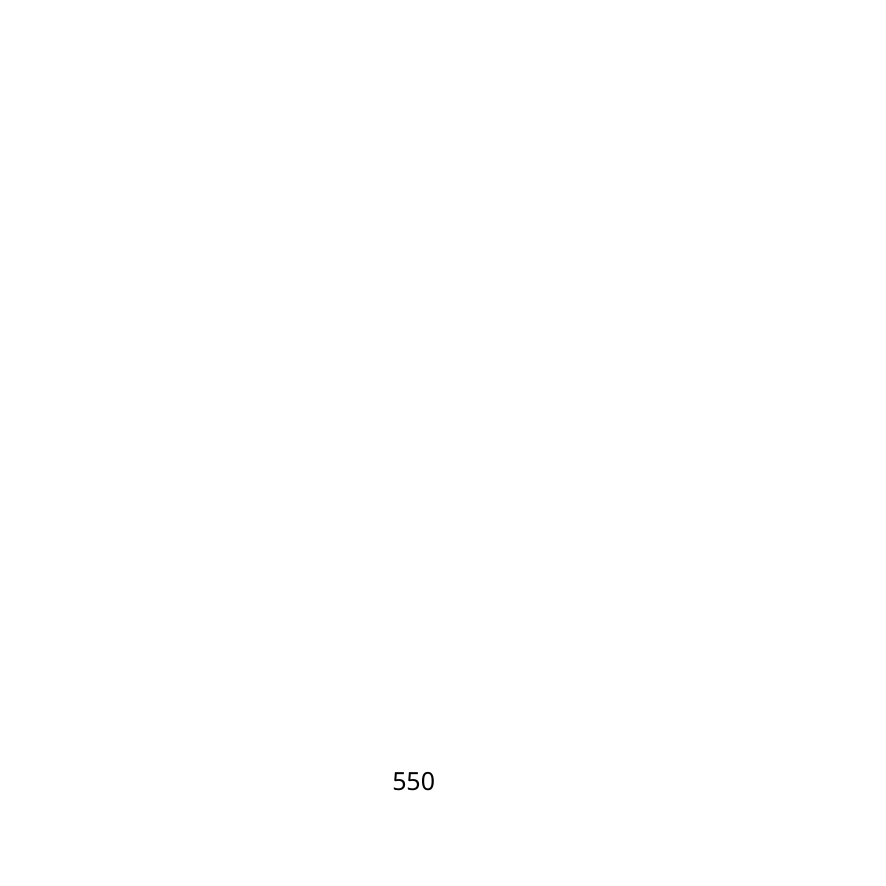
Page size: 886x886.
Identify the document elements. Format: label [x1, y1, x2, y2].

table_cell [413, 117, 768, 145]
table_cell [59, 117, 413, 145]
table_header [59, 89, 413, 117]
table_header [413, 89, 768, 117]
